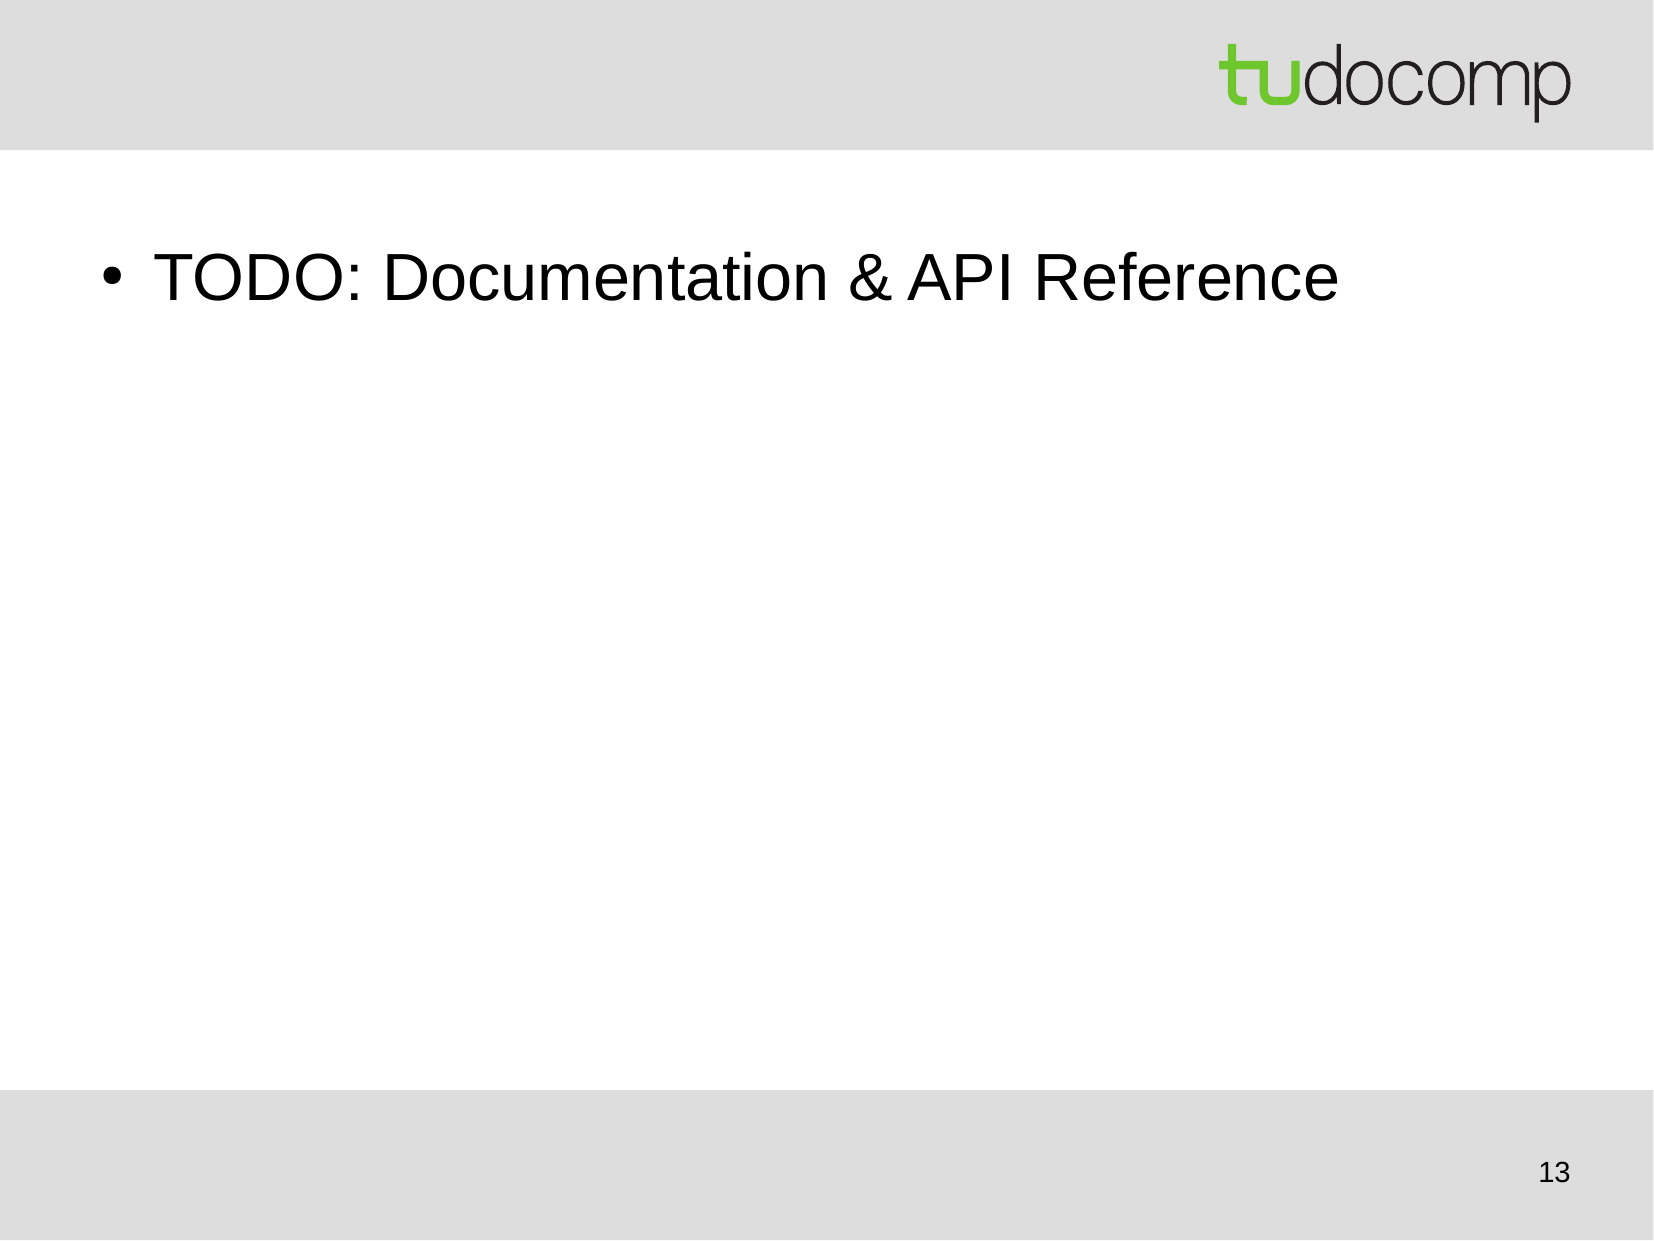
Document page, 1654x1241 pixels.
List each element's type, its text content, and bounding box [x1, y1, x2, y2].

list TODO: Documentation & API Reference [82, 240, 1571, 976]
